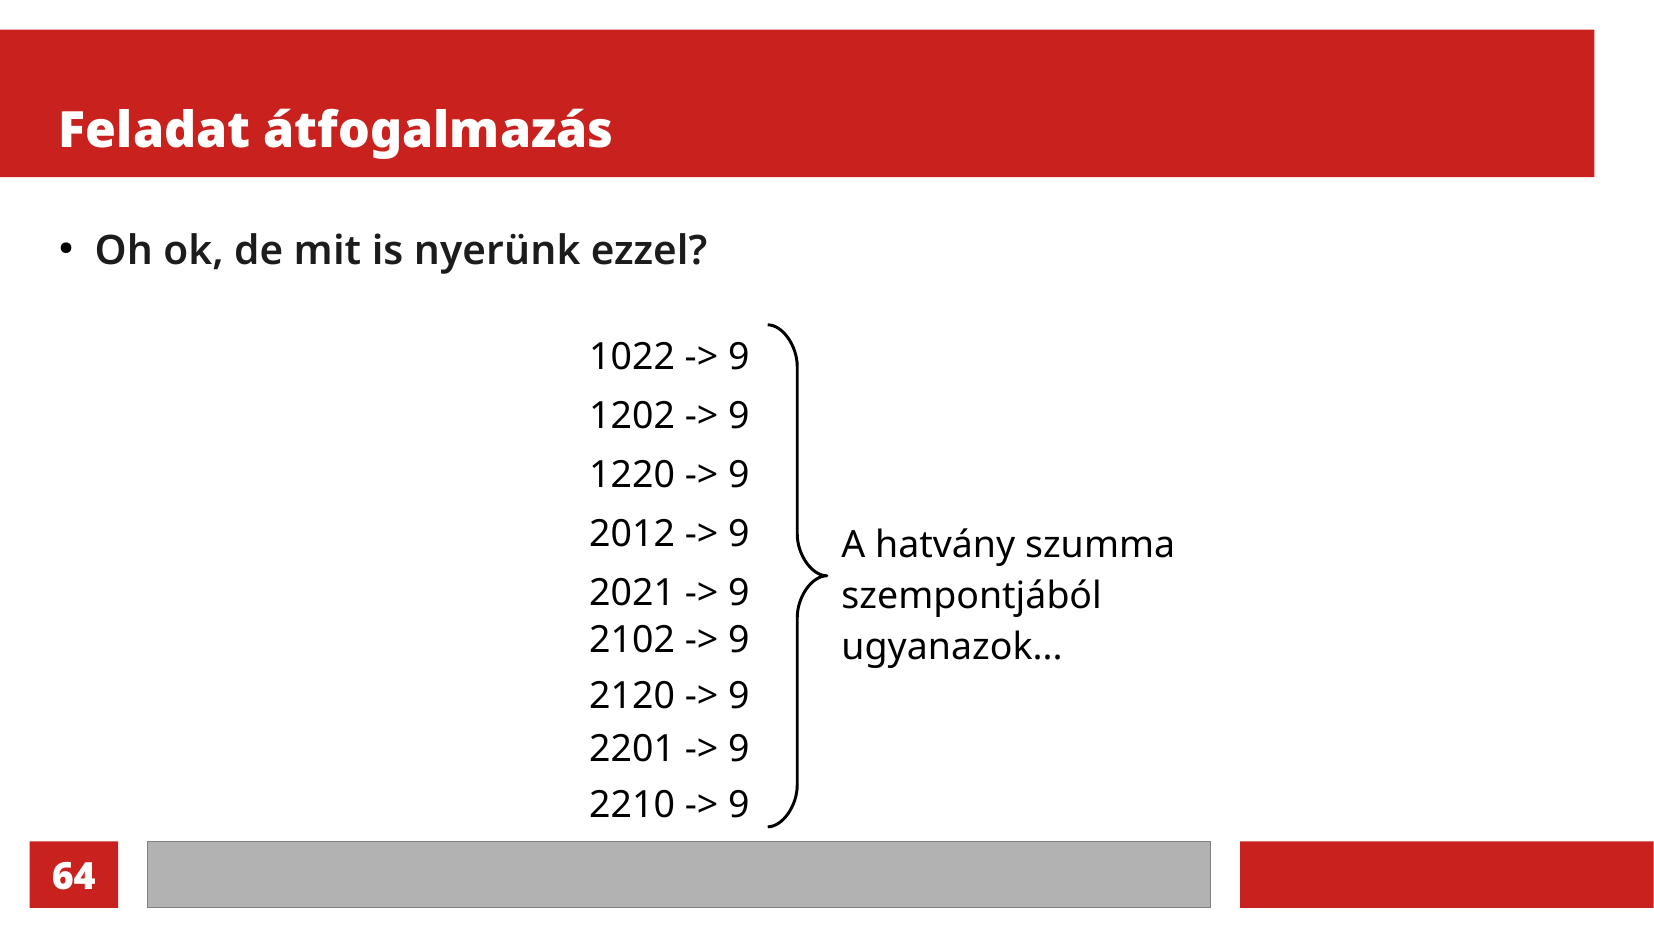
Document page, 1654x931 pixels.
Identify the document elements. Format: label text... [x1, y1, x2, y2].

text_box 1022 -> 9 [574, 321, 744, 384]
text_box 1202 -> 9 [574, 384, 744, 439]
text_box 1220 -> 9 [574, 439, 744, 498]
text_box A hatvány szumma szempontjából ugyanazok... [826, 510, 1300, 857]
text_box 2102 -> 9 [574, 605, 744, 661]
text_box 2210 -> 9 [574, 770, 744, 833]
text_box 2120 -> 9 [574, 661, 744, 714]
title Feladat átfogalmazás [59, 44, 1595, 163]
text_box 2012 -> 9 [574, 498, 744, 557]
text_box 2021 -> 9 [574, 557, 744, 605]
text_box 2201 -> 9 [574, 714, 744, 770]
list Oh ok, de mit is nyerünk ezzel? [59, 221, 1565, 325]
